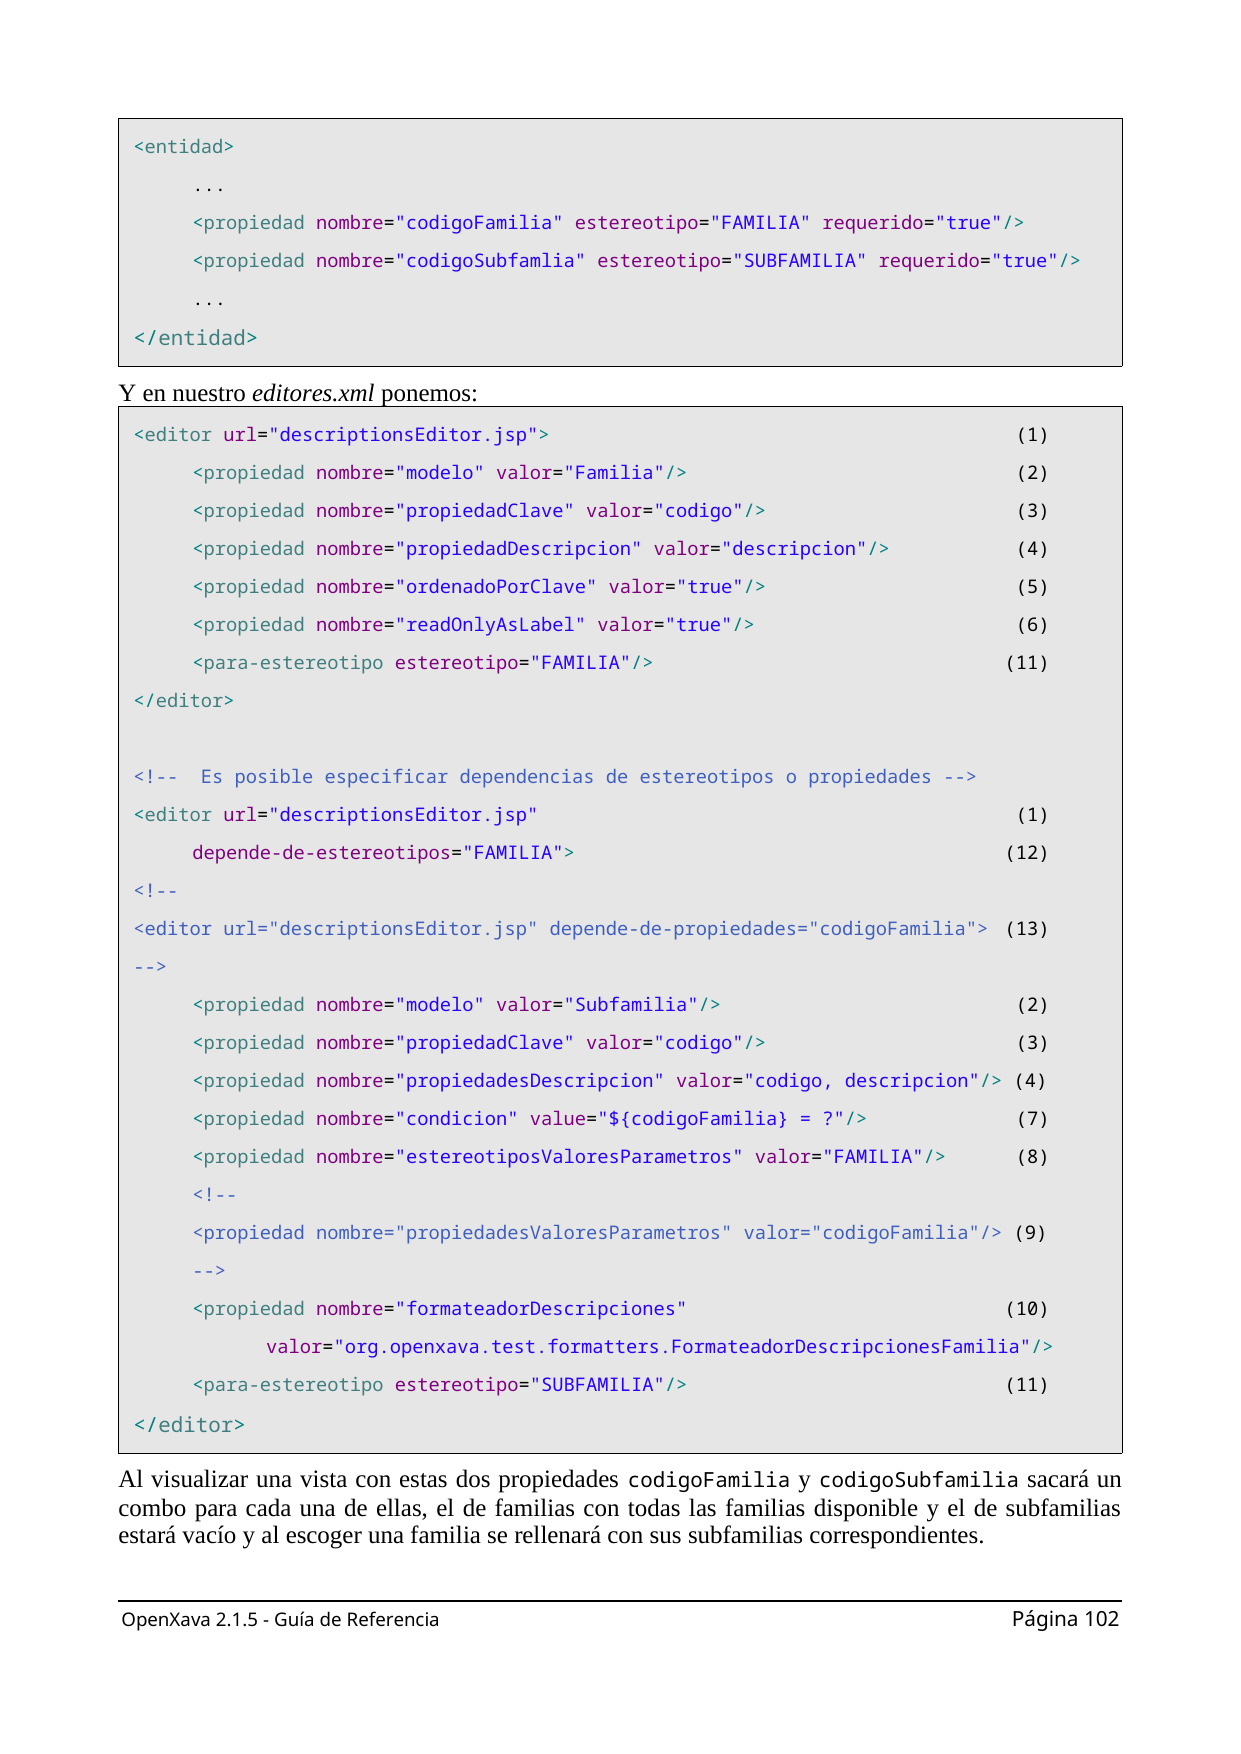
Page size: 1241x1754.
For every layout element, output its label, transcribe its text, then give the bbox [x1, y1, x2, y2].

text Y en nuestro editores.xml ponemos: [118, 379, 1122, 406]
text <editor url="descriptionsEditor.jsp"> (1) [119, 407, 1122, 444]
text depende-de-estereotipos="FAMILIA"> (12) [119, 825, 1122, 863]
text <propiedad nombre="propiedadDescripcion" valor="descripcion"/> (4) [119, 521, 1122, 558]
text <para-estereotipo estereotipo="SUBFAMILIA"/> (11) [119, 1357, 1122, 1395]
text <propiedad nombre="modelo" valor="Subfamilia"/> (2) [119, 977, 1122, 1015]
text <editor url="descriptionsEditor.jsp" (1) [119, 787, 1122, 825]
text <propiedad nombre="condicion" value="${codigoFamilia} = ?"/> (7) [119, 1091, 1122, 1129]
text <!-- Es posible especificar dependencias de estereotipos o propiedades --> [119, 749, 1122, 787]
text <entidad> [119, 119, 1122, 156]
text <propiedad nombre="codigoFamilia" estereotipo="FAMILIA" requerido="true"/> [119, 194, 1122, 232]
text <para-estereotipo estereotipo="FAMILIA"/> (11) [119, 634, 1122, 673]
text <propiedad nombre="propiedadesDescripcion" valor="codigo, descripcion"/> (4) [119, 1053, 1122, 1091]
text <editor url="descriptionsEditor.jsp" depende-de-propiedades="codigoFamilia"> (13) [119, 901, 1122, 939]
text --> [119, 1243, 1122, 1281]
text <propiedad nombre="formateadorDescripciones" (10) [119, 1281, 1122, 1319]
text --> [119, 939, 1122, 977]
text valor="org.openxava.test.formatters.FormateadorDescripcionesFamilia"/> [119, 1319, 1122, 1357]
text <propiedad nombre="propiedadesValoresParametros" valor="codigoFamilia"/> (9) [119, 1205, 1122, 1243]
text <!-- [119, 863, 1122, 901]
text </editor> [119, 1395, 1122, 1453]
text <propiedad nombre="propiedadClave" valor="codigo"/> (3) [119, 482, 1122, 521]
text <propiedad nombre="propiedadClave" valor="codigo"/> (3) [119, 1015, 1122, 1053]
text ... [119, 270, 1122, 308]
text ... [119, 156, 1122, 194]
text <!-- [119, 1167, 1122, 1205]
text </editor> [119, 673, 1122, 711]
text <propiedad nombre="codigoSubfamlia" estereotipo="SUBFAMILIA" requerido="true"/> [119, 232, 1122, 270]
text <propiedad nombre="ordenadoPorClave" valor="true"/> (5) [119, 558, 1122, 597]
text </entidad> [119, 308, 1122, 366]
text Al visualizar una vista con estas dos propiedades codigoFamilia y codigoSubfamilia sacará un combo para cada una de ellas, el de familias con todas las familias disponible y el de subfamilias estará vacío y al escoger una familia se rellenará con sus subfamilias correspondientes. [118, 1466, 1122, 1549]
text <propiedad nombre="modelo" valor="Familia"/> (2) [119, 444, 1122, 482]
text <propiedad nombre="estereotiposValoresParametros" valor="FAMILIA"/> (8) [119, 1129, 1122, 1167]
text <propiedad nombre="readOnlyAsLabel" valor="true"/> (6) [119, 597, 1122, 634]
